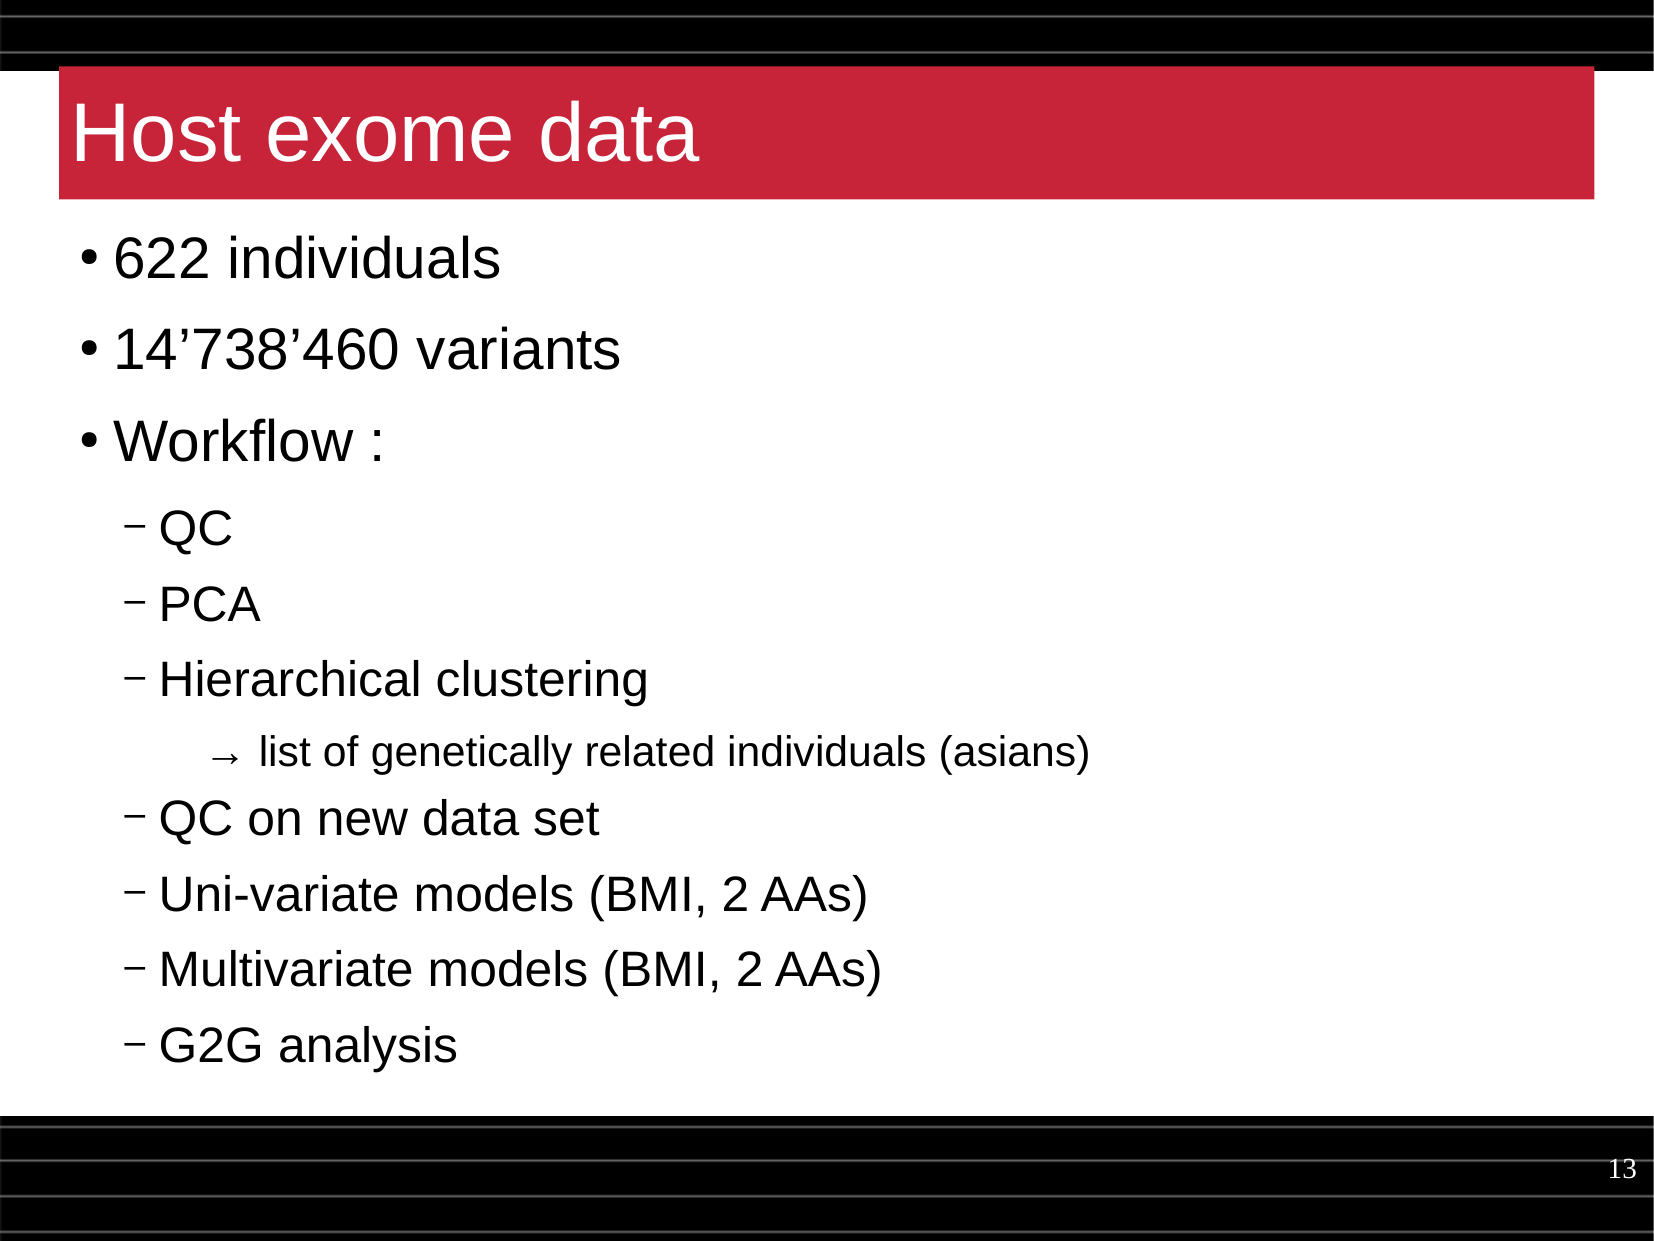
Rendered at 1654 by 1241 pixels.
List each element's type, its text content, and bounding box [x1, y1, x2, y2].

picture [0, 0, 1654, 71]
title Host exome data [59, 66, 1595, 200]
picture [0, 1116, 1654, 1241]
list 622 individuals 14’738’460 variants Workflow : QC PCA Hierarchical clustering → list of genetically related individuals (asians) QC on new data set Uni-variate models (BMI, 2 AAs) Multivariate models (BMI, 2 AAs) G2G analysis [67, 225, 1591, 1075]
